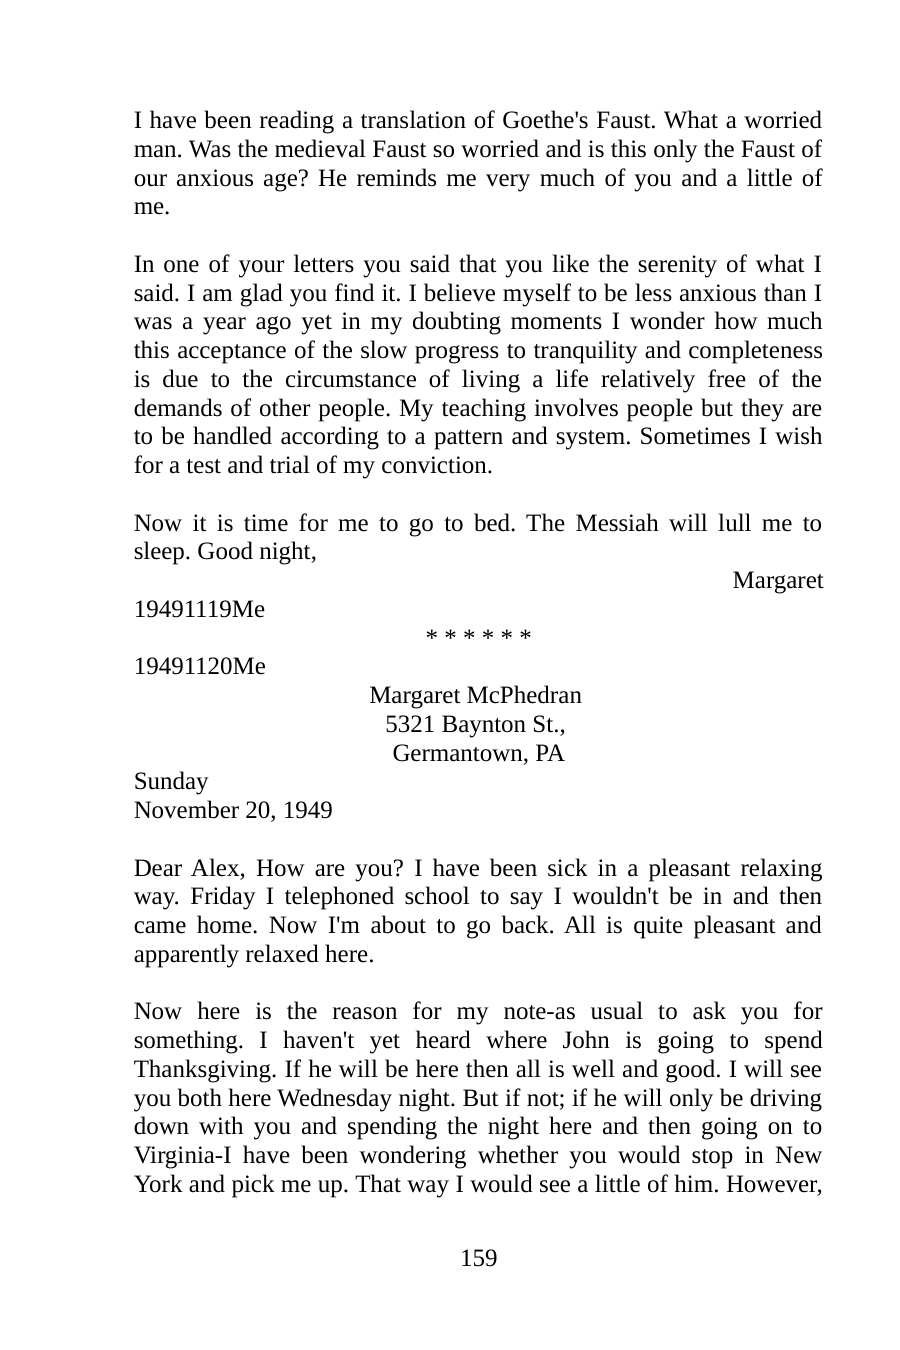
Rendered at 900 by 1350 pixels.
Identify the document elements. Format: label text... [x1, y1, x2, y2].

text In one of your letters you said that you like the serenity of what I said. I am glad you find it. I believe myself to be less anxious than I was a year ago yet in my doubting moments I wonder how much this acceptance of the slow progress to tranquility and completeness is due to the circumstance of living a life relatively free of the demands of other people. My teaching involves people but they are to be handled according to a pattern and system. Sometimes I wish for a test and trial of my conviction. [133, 249, 823, 479]
text 5321 Baynton St., [133, 709, 823, 738]
text Now it is time for me to go to bed. The Messiah will lull me to sleep. Good night, [133, 508, 823, 565]
text Margaret [133, 565, 823, 594]
text 19491120Me [133, 651, 823, 680]
text I have been reading a translation of Goethe's Faust. What a worried man. Was the medieval Faust so worried and is this only the Faust of our anxious age? He reminds me very much of you and a little of me. [133, 105, 823, 220]
text Margaret McPhedran [133, 680, 823, 709]
text Germantown, PA [133, 738, 823, 766]
text * * * * * * [133, 623, 823, 651]
text Now here is the reason for my note-as usual to ask you for something. I haven't yet heard where John is going to spend Thanksgiving. If he will be here then all is well and good. I will see you both here Wednesday night. But if not; if he will only be driving down with you and spending the night here and then going on to Virginia-I have been wondering whether you would stop in New York and pick me up. That way I would see a little of him. However, [133, 996, 823, 1198]
text 19491119Me [133, 594, 823, 623]
text Dear Alex, How are you? I have been sick in a pleasant relaxing way. Friday I telephoned school to say I wouldn't be in and then came home. Now I'm about to go back. All is quite pleasant and apparently relaxed here. [133, 853, 823, 968]
text Sunday [133, 766, 823, 795]
text November 20, 1949 [133, 795, 823, 824]
